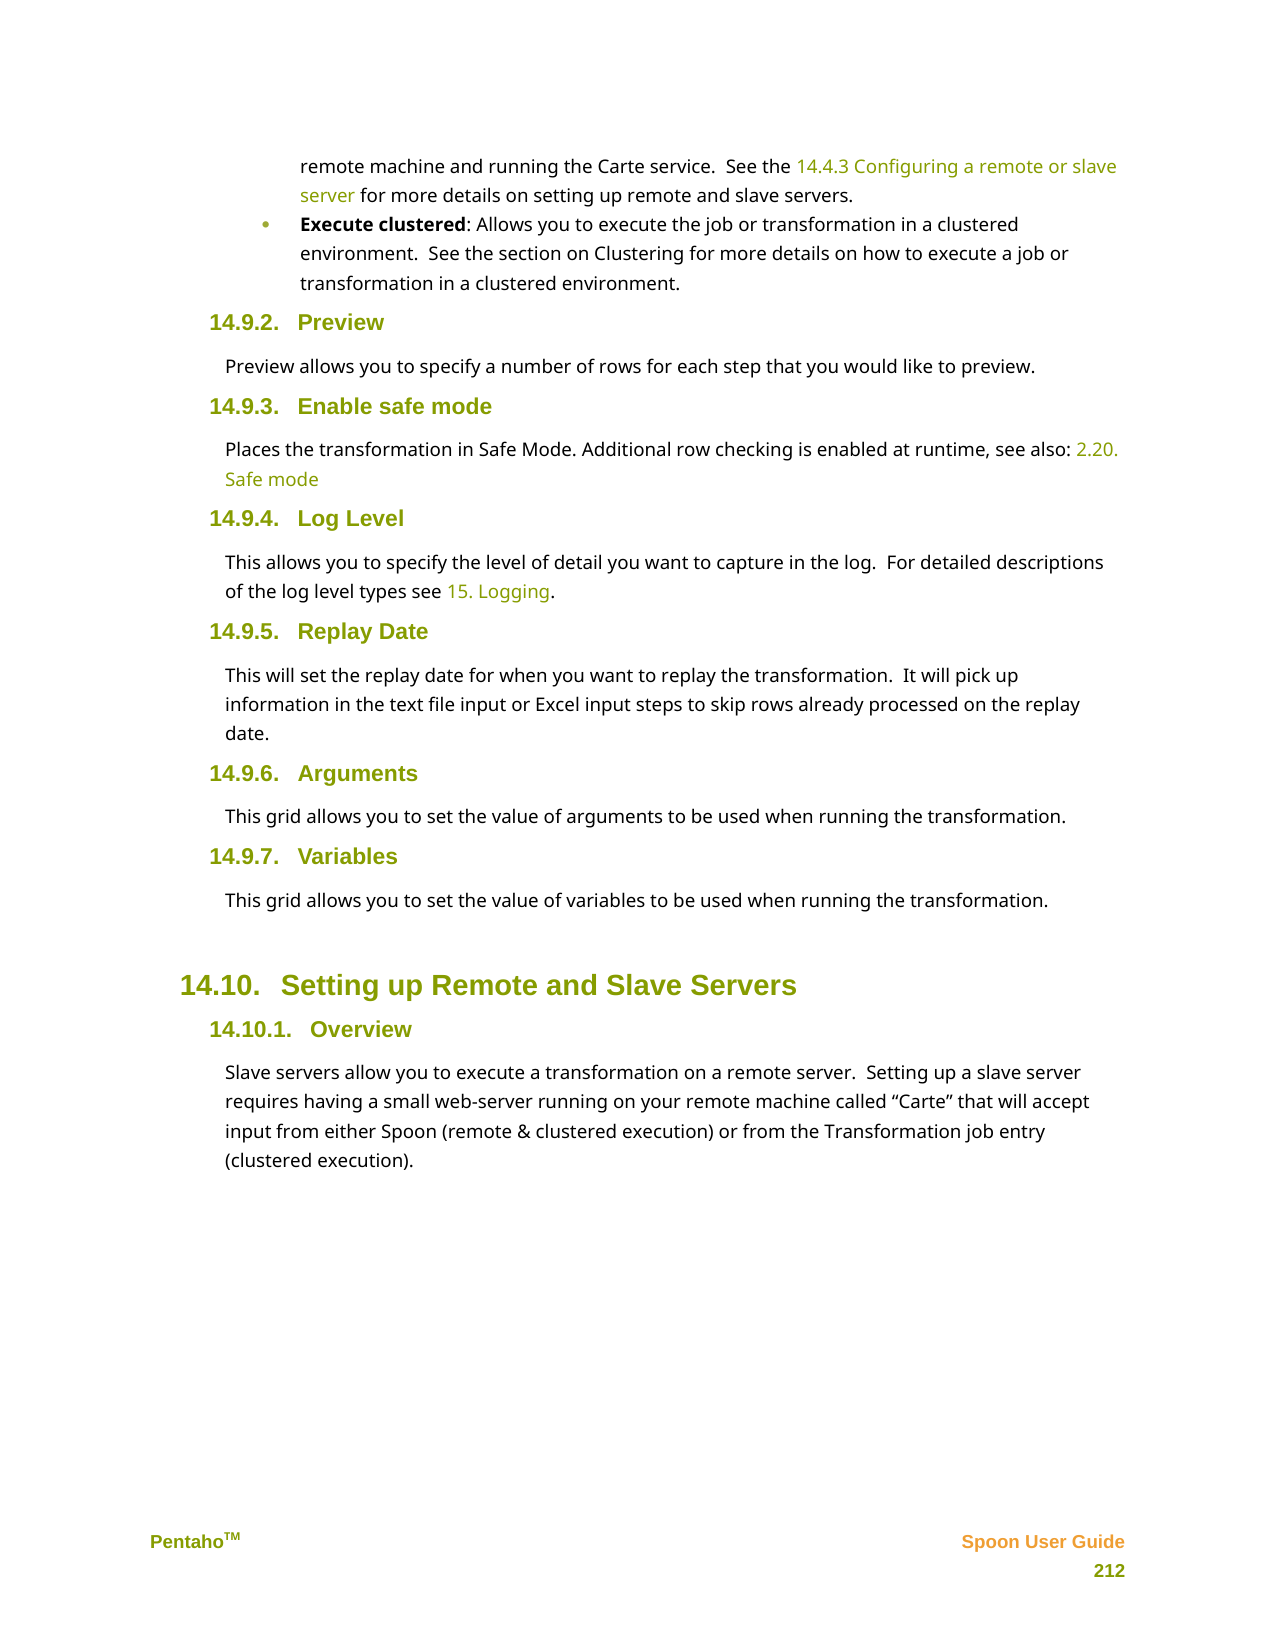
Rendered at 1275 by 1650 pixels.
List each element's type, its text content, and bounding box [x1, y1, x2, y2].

text Preview allows you to specify a number of rows for each step that you would like to preview. [225, 350, 1125, 379]
subtitle Arguments [209, 753, 1125, 788]
text Slave servers allow you to execute a transformation on a remote server. Setting up a slave server requires having a small web-server running on your remote machine called “Carte” that will accept input from either Spoon (remote & clustered execution) or from the Transformation job entry (clustered execution). [225, 1056, 1125, 1173]
text This allows you to specify the level of detail you want to capture in the log. For detailed descriptions of the log level types see 15. Logging. [225, 546, 1125, 604]
text Places the transformation in Safe Mode. Additional row checking is enabled at runtime, see also: 2.20. Safe mode [225, 433, 1125, 492]
subtitle Enable safe mode [209, 386, 1125, 421]
list Execute clustered: Allows you to execute the job or transformation in a clustered environment. See the section on Clustering for more details on how to execute a job or transformation in a clustered environment. [262, 208, 1125, 296]
list remote machine and running the Carte service. See the 14.4.3 Configuring a remote or slave server for more details on setting up remote and slave servers. [262, 150, 1125, 208]
text This grid allows you to set the value of variables to be used when running the transformation. [225, 884, 1125, 913]
subtitle Preview [209, 303, 1125, 338]
text This grid allows you to set the value of arguments to be used when running the transformation. [225, 801, 1125, 830]
subtitle Replay Date [209, 612, 1125, 646]
subtitle Log Level [209, 499, 1125, 534]
subtitle Setting up Remote and Slave Servers [179, 967, 1125, 1002]
subtitle Overview [209, 1009, 1125, 1044]
subtitle Variables [209, 837, 1125, 872]
text This will set the replay date for when you want to replay the transformation. It will pick up information in the text file input or Excel input steps to skip rows already processed on the replay date. [225, 659, 1125, 746]
